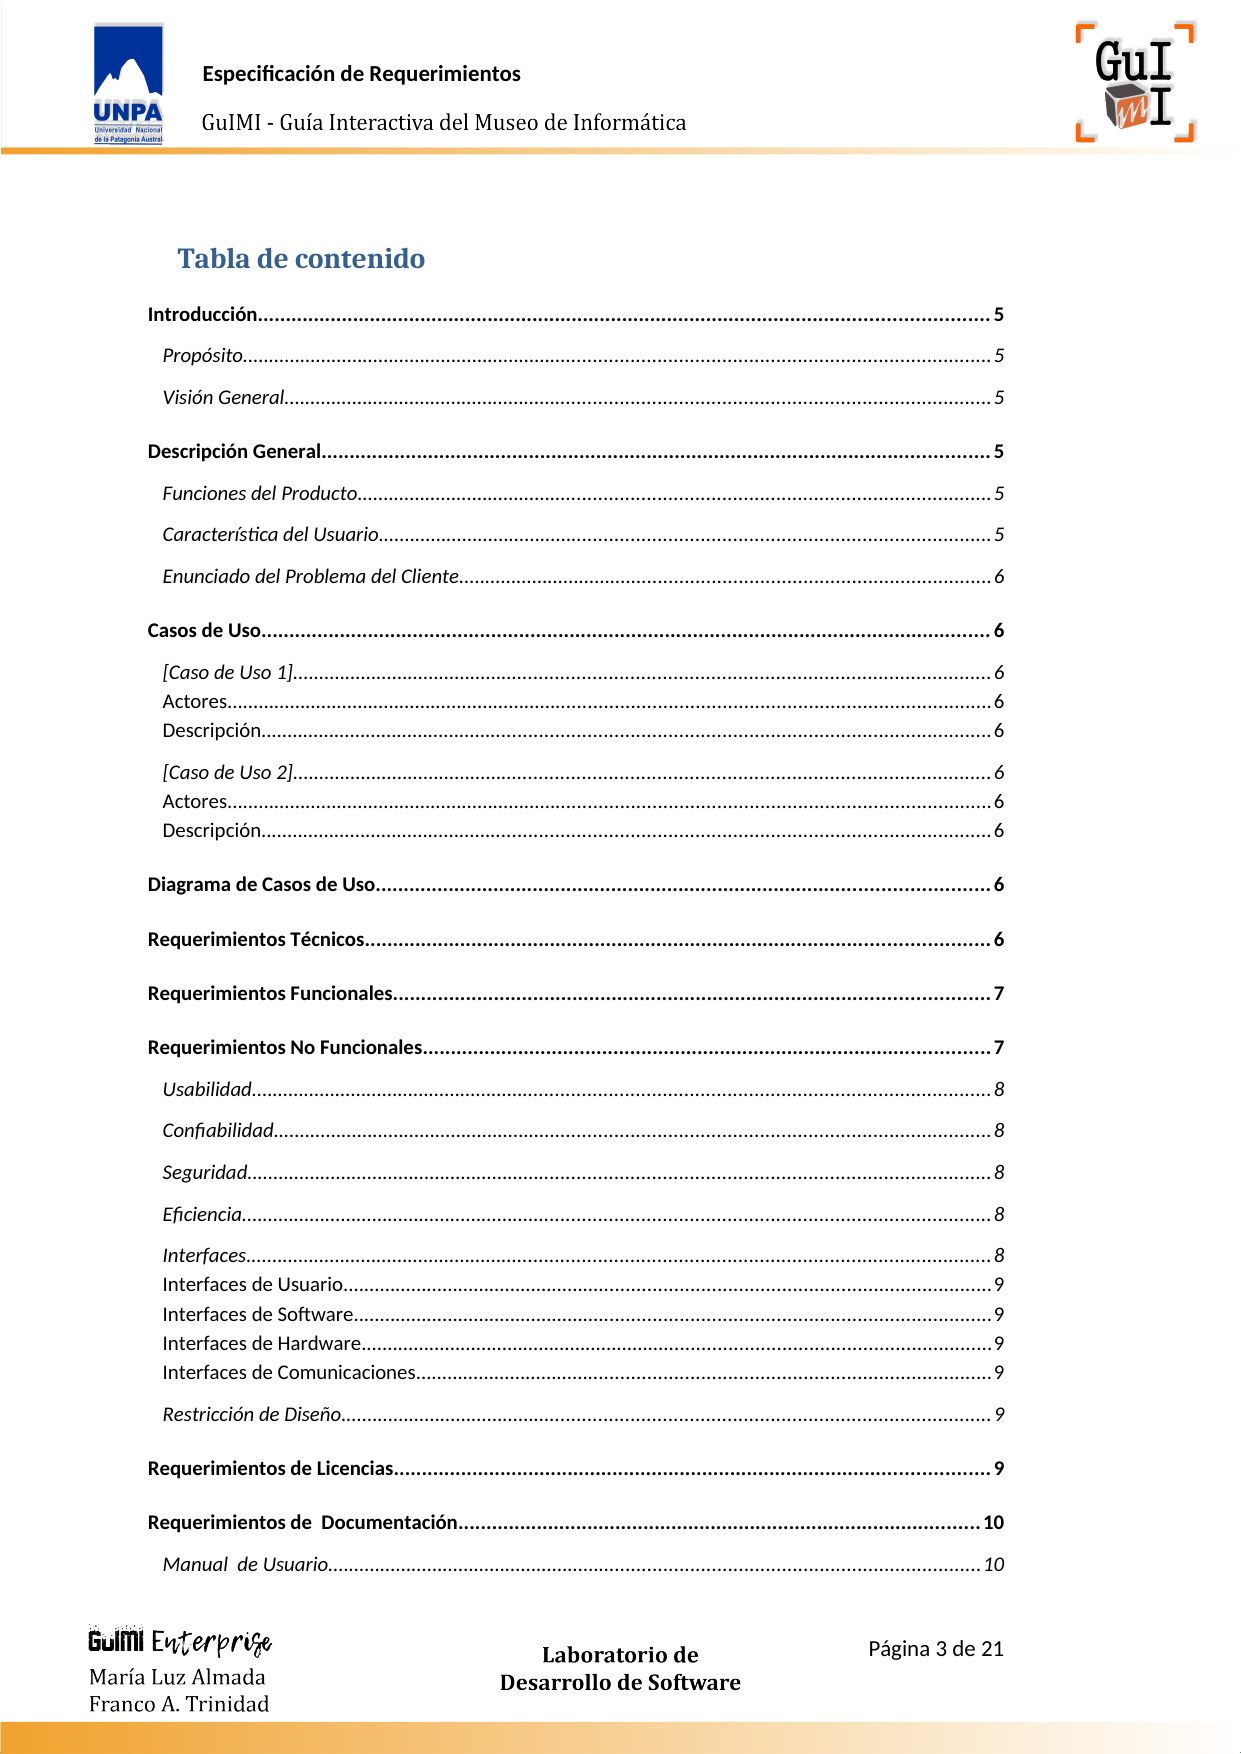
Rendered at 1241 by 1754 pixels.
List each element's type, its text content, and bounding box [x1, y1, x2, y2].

subtitle Tabla de contenido [177, 242, 1004, 276]
text Requerimientos Funcionales 7 [148, 980, 1004, 1005]
text Seguridad 8 [162, 1159, 1004, 1184]
text Descripción General 5 [148, 438, 1004, 464]
text [Caso de Uso 1] 6 [162, 659, 1004, 684]
text Requerimientos Técnicos 6 [148, 926, 1004, 951]
text [Caso de Uso 2] 6 [162, 759, 1004, 784]
text Eficiencia 8 [162, 1201, 1004, 1226]
text Interfaces de Comunicaciones 9 [162, 1359, 1004, 1384]
text Característica del Usuario 5 [162, 522, 1004, 547]
text Diagrama de Casos de Uso 6 [148, 872, 1004, 897]
text Requerimientos No Funcionales 7 [148, 1034, 1004, 1059]
text Interfaces de Usuario 9 [162, 1272, 1004, 1297]
text Propósito 5 [162, 342, 1004, 368]
text Interfaces 8 [162, 1242, 1004, 1268]
text Funciones del Producto 5 [162, 480, 1004, 505]
text Descripción 6 [162, 717, 1004, 743]
text Manual de Usuario 10 [162, 1551, 1004, 1576]
text Casos de Uso 6 [148, 617, 1004, 643]
text Descripción 6 [162, 817, 1004, 843]
text Confiabilidad 8 [162, 1117, 1004, 1143]
text Usabilidad 8 [162, 1076, 1004, 1101]
text Actores 6 [162, 788, 1004, 814]
text Interfaces de Software 9 [162, 1301, 1004, 1326]
picture [0, 0, 1241, 155]
text Introducción 5 [148, 301, 1004, 326]
text Restricción de Diseño 9 [162, 1401, 1004, 1426]
text Actores 6 [162, 688, 1004, 714]
text Interfaces de Hardware 9 [162, 1330, 1004, 1355]
text Visión General 5 [162, 384, 1004, 409]
text Requerimientos de Documentación 10 [148, 1509, 1004, 1534]
text Enunciado del Problema del Cliente 6 [162, 563, 1004, 589]
text Requerimientos de Licencias 9 [148, 1455, 1004, 1480]
picture [0, 1613, 1241, 1754]
